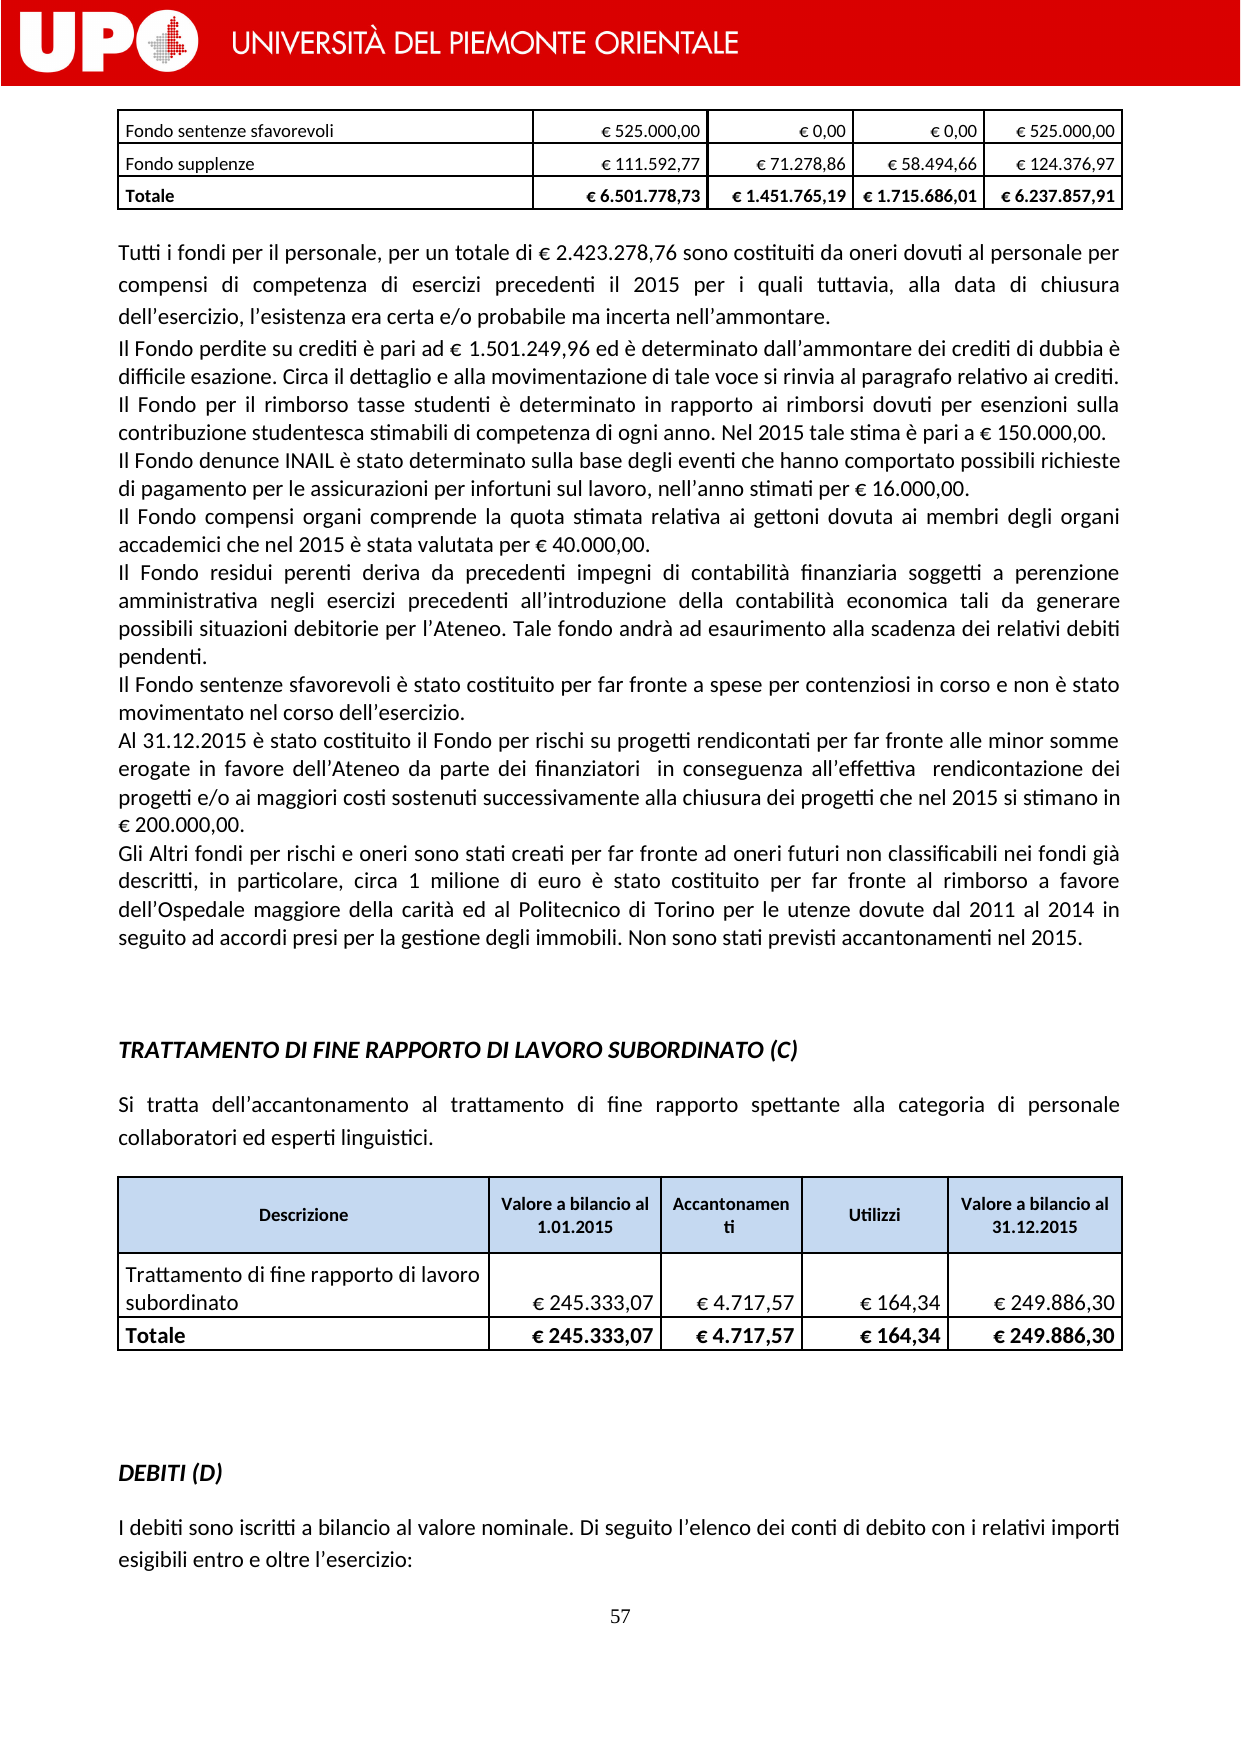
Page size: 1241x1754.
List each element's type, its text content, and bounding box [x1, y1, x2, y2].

table_cell € 124.376,97 [985, 144, 1121, 175]
table_cell Totale [119, 177, 532, 208]
table_cell € 4.717,57 [662, 1318, 801, 1349]
text Si tratta dell’accantonamento al trattamento di fine rapporto spettante alla categoria di personale collaboratori ed esperti linguistici. [118, 1090, 1122, 1151]
table_cell € 249.886,30 [949, 1254, 1121, 1316]
text TRATTAMENTO DI FINE RAPPORTO DI LAVORO SUBORDINATO (C) [118, 1034, 1122, 1065]
table_cell € 0,00 [854, 111, 983, 142]
table_cell € 249.886,30 [949, 1318, 1121, 1349]
text Il Fondo residui perenti deriva da precedenti impegni di contabilità finanziaria soggetti a perenzione amministrativa negli esercizi precedenti all’introduzione della contabilità economica tali da generare possibili situazioni debitorie per l’Ateneo. Tale fondo andrà ad esaurimento alla scadenza dei relativi debiti pendenti. [118, 558, 1122, 671]
table_cell € 164,34 [803, 1254, 947, 1316]
table_cell Totale [119, 1318, 488, 1349]
table_cell € 58.494,66 [854, 144, 983, 175]
table_header Accantonamenti [662, 1178, 801, 1252]
table_header Utilizzi [803, 1178, 947, 1252]
text Il Fondo sentenze sfavorevoli è stato costituito per far fronte a spese per contenziosi in corso e non è stato movimentato nel corso dell’esercizio. [118, 671, 1122, 727]
table_cell € 525.000,00 [534, 111, 706, 142]
text Il Fondo compensi organi comprende la quota stimata relativa ai gettoni dovuta ai membri degli organi accademici che nel 2015 è stata valutata per € 40.000,00. [118, 502, 1122, 558]
table_cell € 4.717,57 [662, 1254, 801, 1316]
table_header Descrizione [119, 1178, 488, 1252]
table_header Valore a bilancio al 1.01.2015 [490, 1178, 660, 1252]
table_cell € 111.592,77 [534, 144, 706, 175]
table_cell Fondo sentenze sfavorevoli [119, 111, 532, 142]
table_cell € 0,00 [709, 111, 852, 142]
text Il Fondo per il rimborso tasse studenti è determinato in rapporto ai rimborsi dovuti per esenzioni sulla contribuzione studentesca stimabili di competenza di ogni anno. Nel 2015 tale stima è pari a € 150.000,00. [118, 390, 1122, 446]
table_cell € 245.333,07 [490, 1318, 660, 1349]
table_cell € 1.715.686,01 [854, 177, 983, 208]
text I debiti sono iscritti a bilancio al valore nominale. Di seguito l’elenco dei conti di debito con i relativi importi esigibili entro e oltre l’esercizio: [118, 1513, 1122, 1573]
text Il Fondo denunce INAIL è stato determinato sulla base degli eventi che hanno comportato possibili richieste di pagamento per le assicurazioni per infortuni sul lavoro, nell’anno stimati per € 16.000,00. [118, 446, 1122, 502]
table_cell € 525.000,00 [985, 111, 1121, 142]
text DEBITI (D) [118, 1457, 1122, 1488]
table_cell € 245.333,07 [490, 1254, 660, 1316]
table_header Valore a bilancio al 31.12.2015 [949, 1178, 1121, 1252]
text Al 31.12.2015 è stato costituito il Fondo per rischi su progetti rendicontati per far fronte alle minor somme erogate in favore dell’Ateneo da parte dei finanziatori in conseguenza all’effettiva rendicontazione dei progetti e/o ai maggiori costi sostenuti successivamente alla chiusura dei progetti che nel 2015 si stimano in € 200.000,00. [118, 727, 1122, 839]
text Tutti i fondi per il personale, per un totale di € 2.423.278,76 sono costituiti da oneri dovuti al personale per compensi di competenza di esercizi precedenti il 2015 per i quali tuttavia, alla data di chiusura dell’esercizio, l’esistenza era certa e/o probabile ma incerta nell’ammontare. [118, 238, 1122, 330]
table_cell Fondo supplenze [119, 144, 532, 175]
table_cell € 164,34 [803, 1318, 947, 1349]
table_cell € 6.501.778,73 [534, 177, 706, 208]
text Il Fondo perdite su crediti è pari ad € 1.501.249,96 ed è determinato dall’ammontare dei crediti di dubbia è difficile esazione. Circa il dettaglio e alla movimentazione di tale voce si rinvia al paragrafo relativo ai crediti. [118, 334, 1122, 390]
text Gli Altri fondi per rischi e oneri sono stati creati per far fronte ad oneri futuri non classificabili nei fondi già descritti, in particolare, circa 1 milione di euro è stato costituito per far fronte al rimborso a favore dell’Ospedale maggiore della carità ed al Politecnico di Torino per le utenze dovute dal 2011 al 2014 in seguito ad accordi presi per la gestione degli immobili. Non sono stati previsti accantonamenti nel 2015. [118, 839, 1122, 951]
table_cell € 71.278,86 [709, 144, 852, 175]
table_cell € 6.237.857,91 [985, 177, 1121, 208]
table_cell Trattamento di fine rapporto di lavoro subordinato [119, 1254, 488, 1316]
table_cell € 1.451.765,19 [709, 177, 852, 208]
